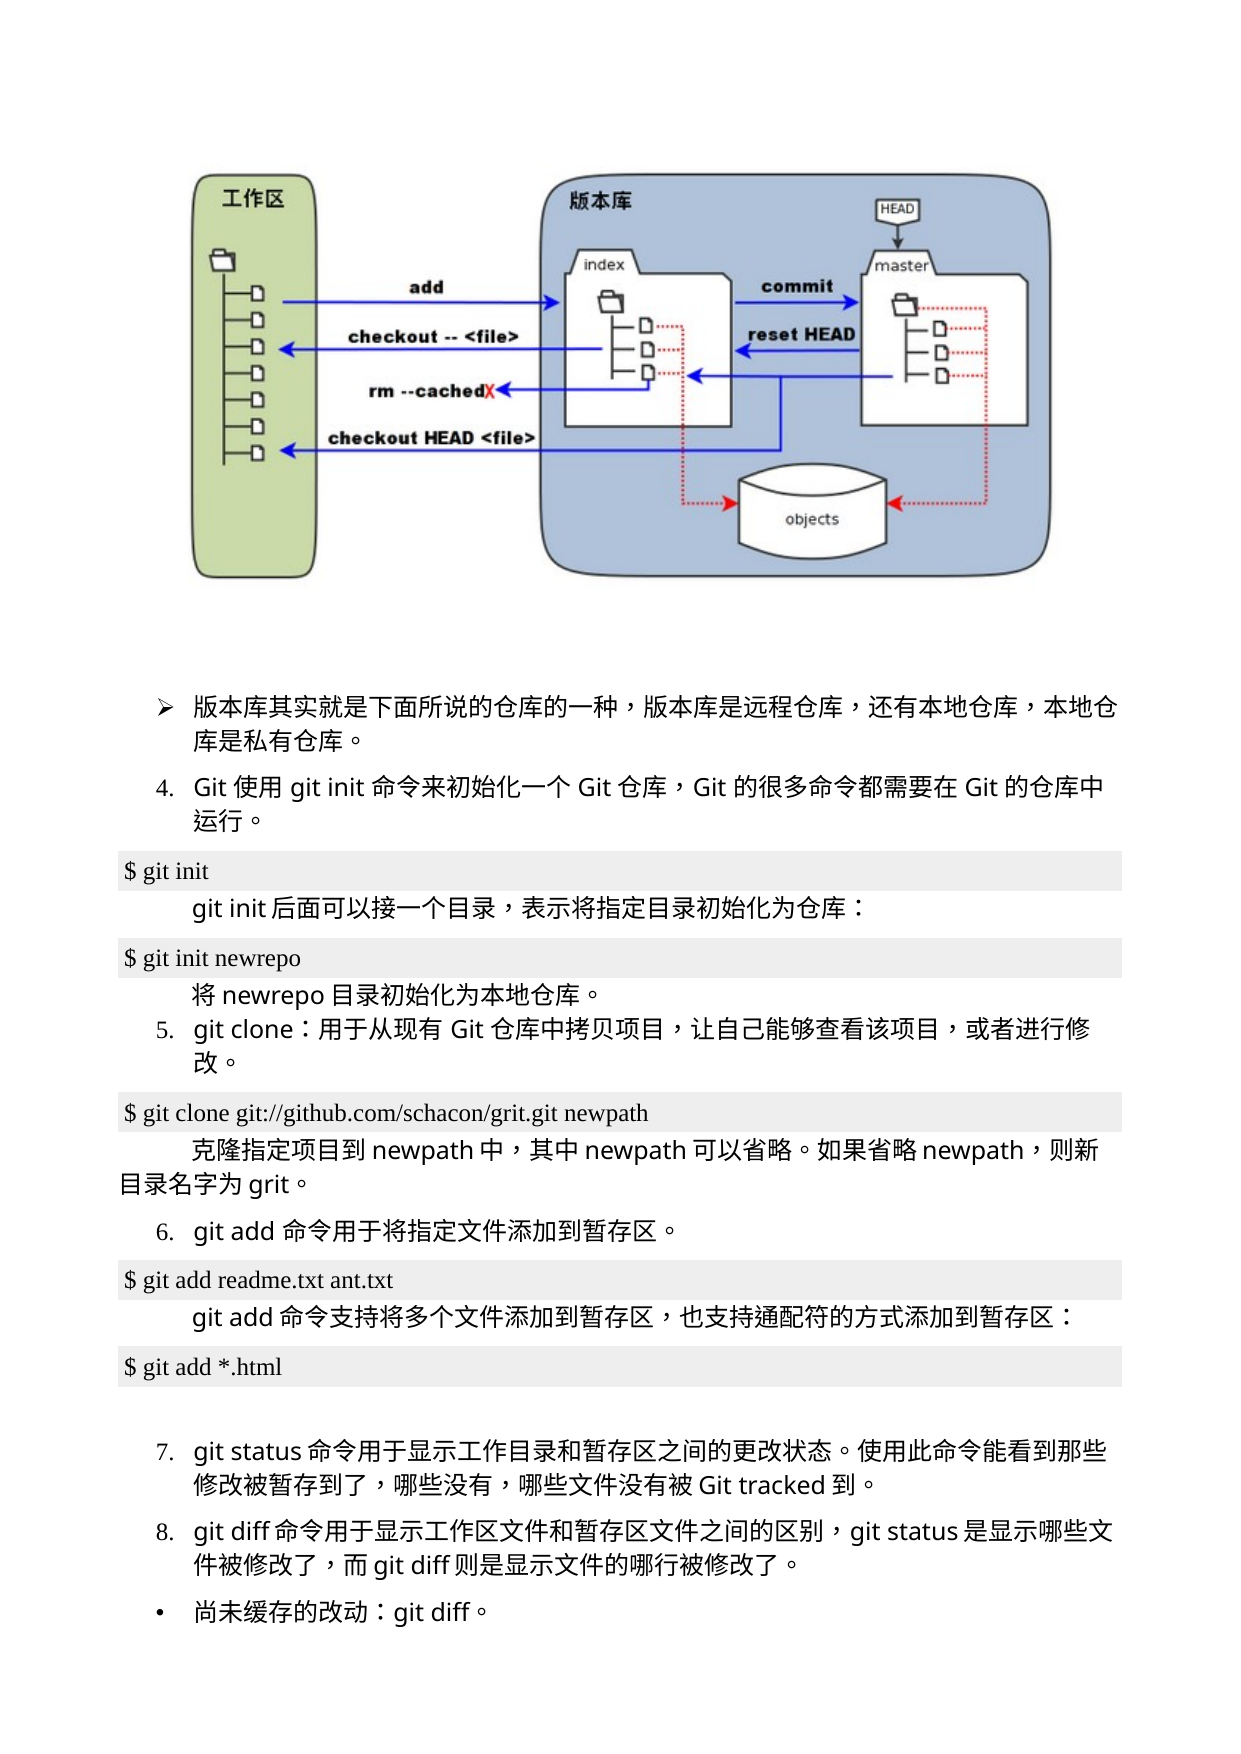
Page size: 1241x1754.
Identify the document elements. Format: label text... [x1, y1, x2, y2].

list git diff命令用于显示工作区文件和暂存区文件之间的区别，git status是显示哪些文件被修改了，而git diff则是显示文件的哪行被修改了。 [156, 1514, 1122, 1582]
table_header $ git clone git://github.com/schacon/grit.git newpath [118, 1092, 1122, 1132]
list git status命令用于显示工作目录和暂存区之间的更改状态。使用此命令能看到那些修改被暂存到了，哪些没有，哪些文件没有被Git tracked到。 [156, 1433, 1122, 1501]
table_header $ git add readme.txt ant.txt [118, 1260, 1122, 1300]
list git add 命令用于将指定文件添加到暂存区。 [156, 1213, 1122, 1247]
list 版本库其实就是下面所说的仓库的一种，版本库是远程仓库，还有本地仓库，本地仓库是私有仓库。 [156, 689, 1122, 757]
text git add命令支持将多个文件添加到暂存区，也支持通配符的方式添加到暂存区： [118, 1300, 1122, 1334]
text 克隆指定项目到newpath中，其中newpath可以省略。如果省略newpath，则新目录名字为grit。 [118, 1132, 1122, 1201]
table_header $ git init [118, 851, 1122, 891]
table_header $ git init newrepo [118, 938, 1122, 978]
list 尚未缓存的改动：git diff。 [156, 1594, 1122, 1628]
table_header $ git add *.html [118, 1346, 1122, 1387]
picture [118, 118, 1123, 643]
text 将newrepo目录初始化为本地仓库。 [118, 978, 1122, 1012]
text git init后面可以接一个目录，表示将指定目录初始化为仓库： [118, 891, 1122, 925]
list git clone：用于从现有 Git 仓库中拷贝项目，让自己能够查看该项目，或者进行修改。 [156, 1012, 1122, 1080]
list Git 使用 git init 命令来初始化一个 Git 仓库，Git 的很多命令都需要在 Git 的仓库中运行。 [156, 770, 1122, 838]
